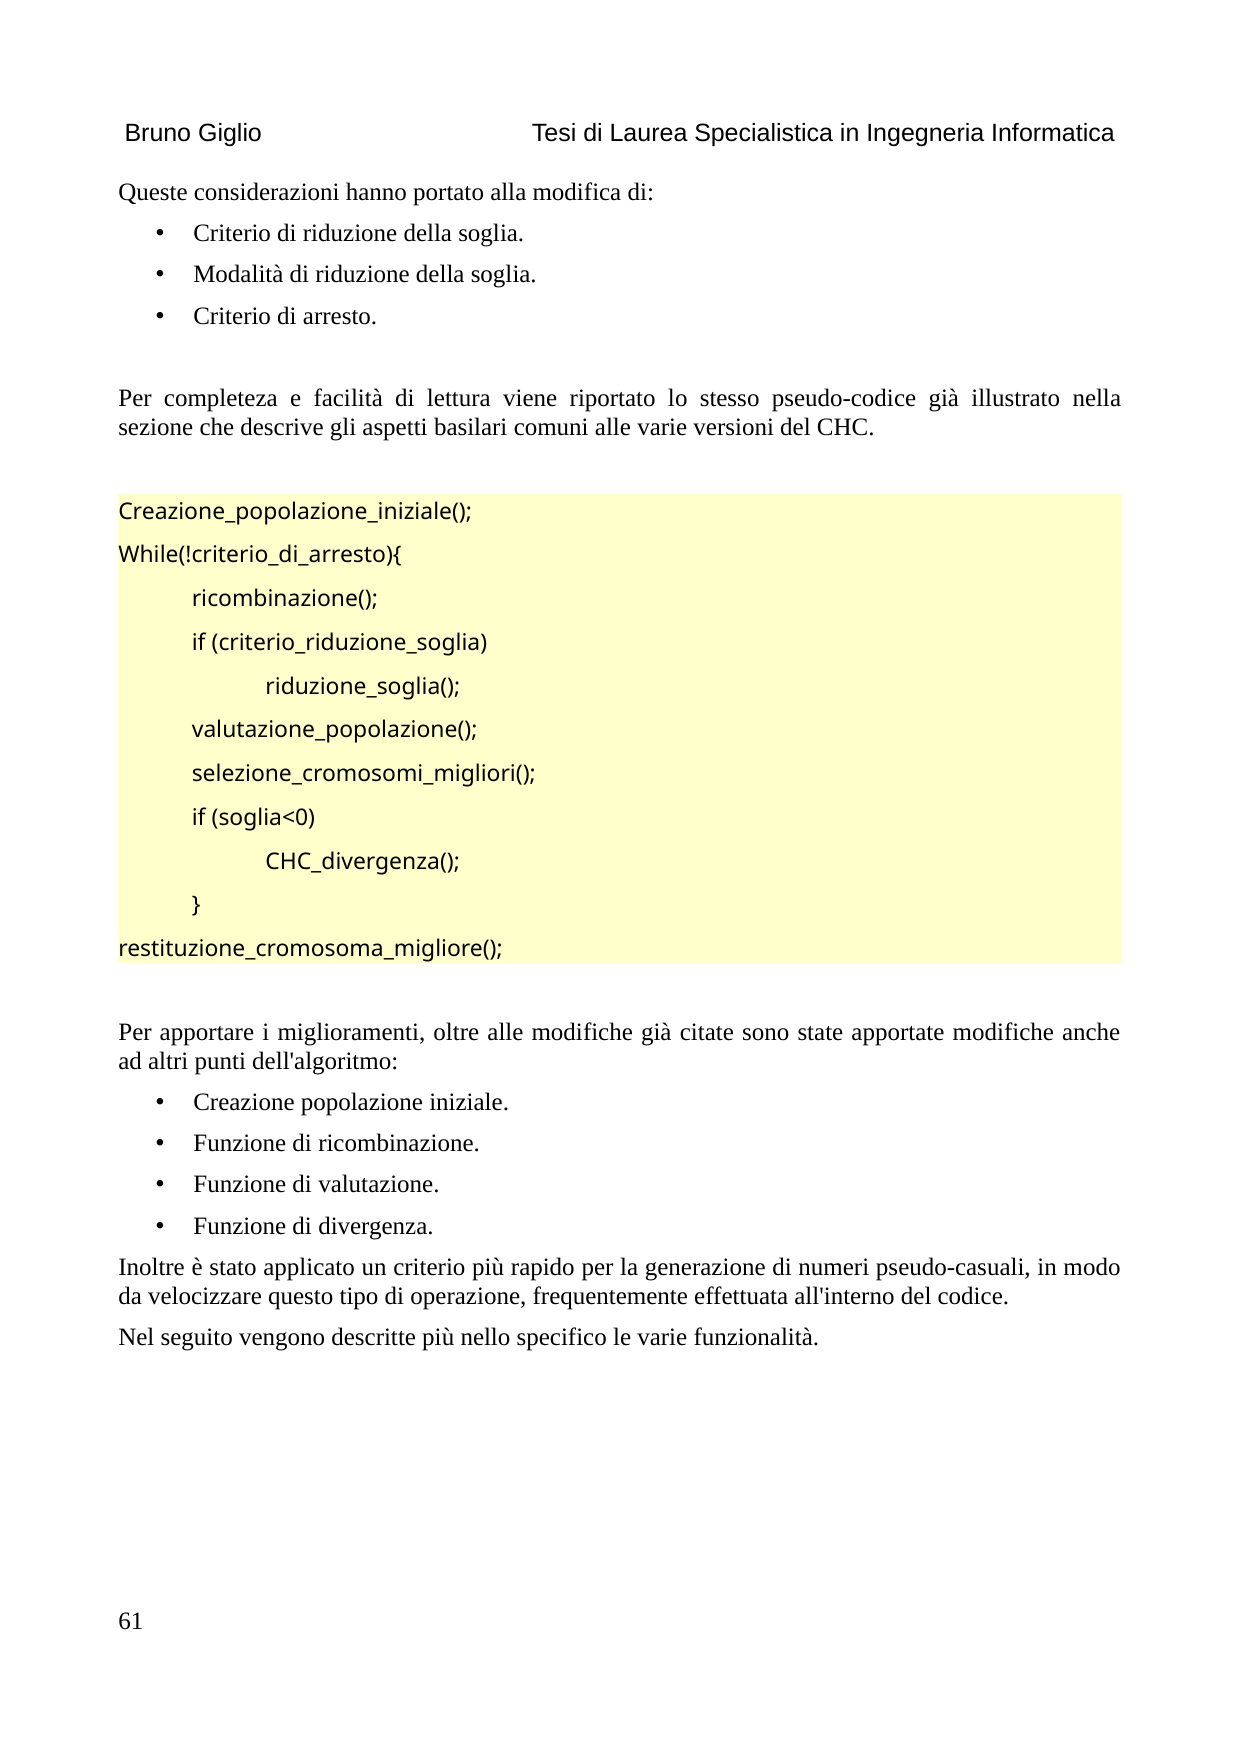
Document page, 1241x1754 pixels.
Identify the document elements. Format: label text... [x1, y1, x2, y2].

list Criterio di arresto. [156, 301, 1122, 329]
text Inoltre è stato applicato un criterio più rapido per la generazione di numeri pseudo-casuali, in modo da velocizzare questo tipo di operazione, frequentemente effettuata all'interno del codice. [118, 1252, 1122, 1309]
text valutazione_popolazione(); [118, 713, 1122, 744]
text Queste considerazioni hanno portato alla modifica di: [118, 177, 1122, 206]
list Funzione di ricombinazione. [156, 1128, 1122, 1157]
text While(!criterio_di_arresto){ [118, 538, 1122, 569]
list Creazione popolazione iniziale. [156, 1087, 1122, 1116]
text Nel seguito vengono descritte più nello specifico le varie funzionalità. [118, 1322, 1122, 1351]
list Modalità di riduzione della soglia. [156, 259, 1122, 288]
text ricombinazione(); [118, 582, 1122, 613]
text Creazione_popolazione_iniziale(); [118, 494, 1122, 526]
text if (soglia<0) [118, 801, 1122, 832]
text Per completeza e facilità di lettura viene riportato lo stesso pseudo-codice già illustrato nella sezione che descrive gli aspetti basilari comuni alle varie versioni del CHC. [118, 383, 1122, 441]
list Funzione di valutazione. [156, 1169, 1122, 1198]
text CHC_divergenza(); [118, 844, 1122, 876]
list Criterio di riduzione della soglia. [156, 218, 1122, 247]
text riduzione_soglia(); [118, 669, 1122, 701]
text selezione_cromosomi_migliori(); [118, 757, 1122, 788]
text } [118, 888, 1122, 919]
list Funzione di divergenza. [156, 1211, 1122, 1239]
text Per apportare i miglioramenti, oltre alle modifiche già citate sono state apportate modifiche anche ad altri punti dell'algoritmo: [118, 1017, 1122, 1074]
text restituzione_cromosoma_migliore(); [118, 932, 1122, 963]
text if (criterio_riduzione_soglia) [118, 626, 1122, 657]
